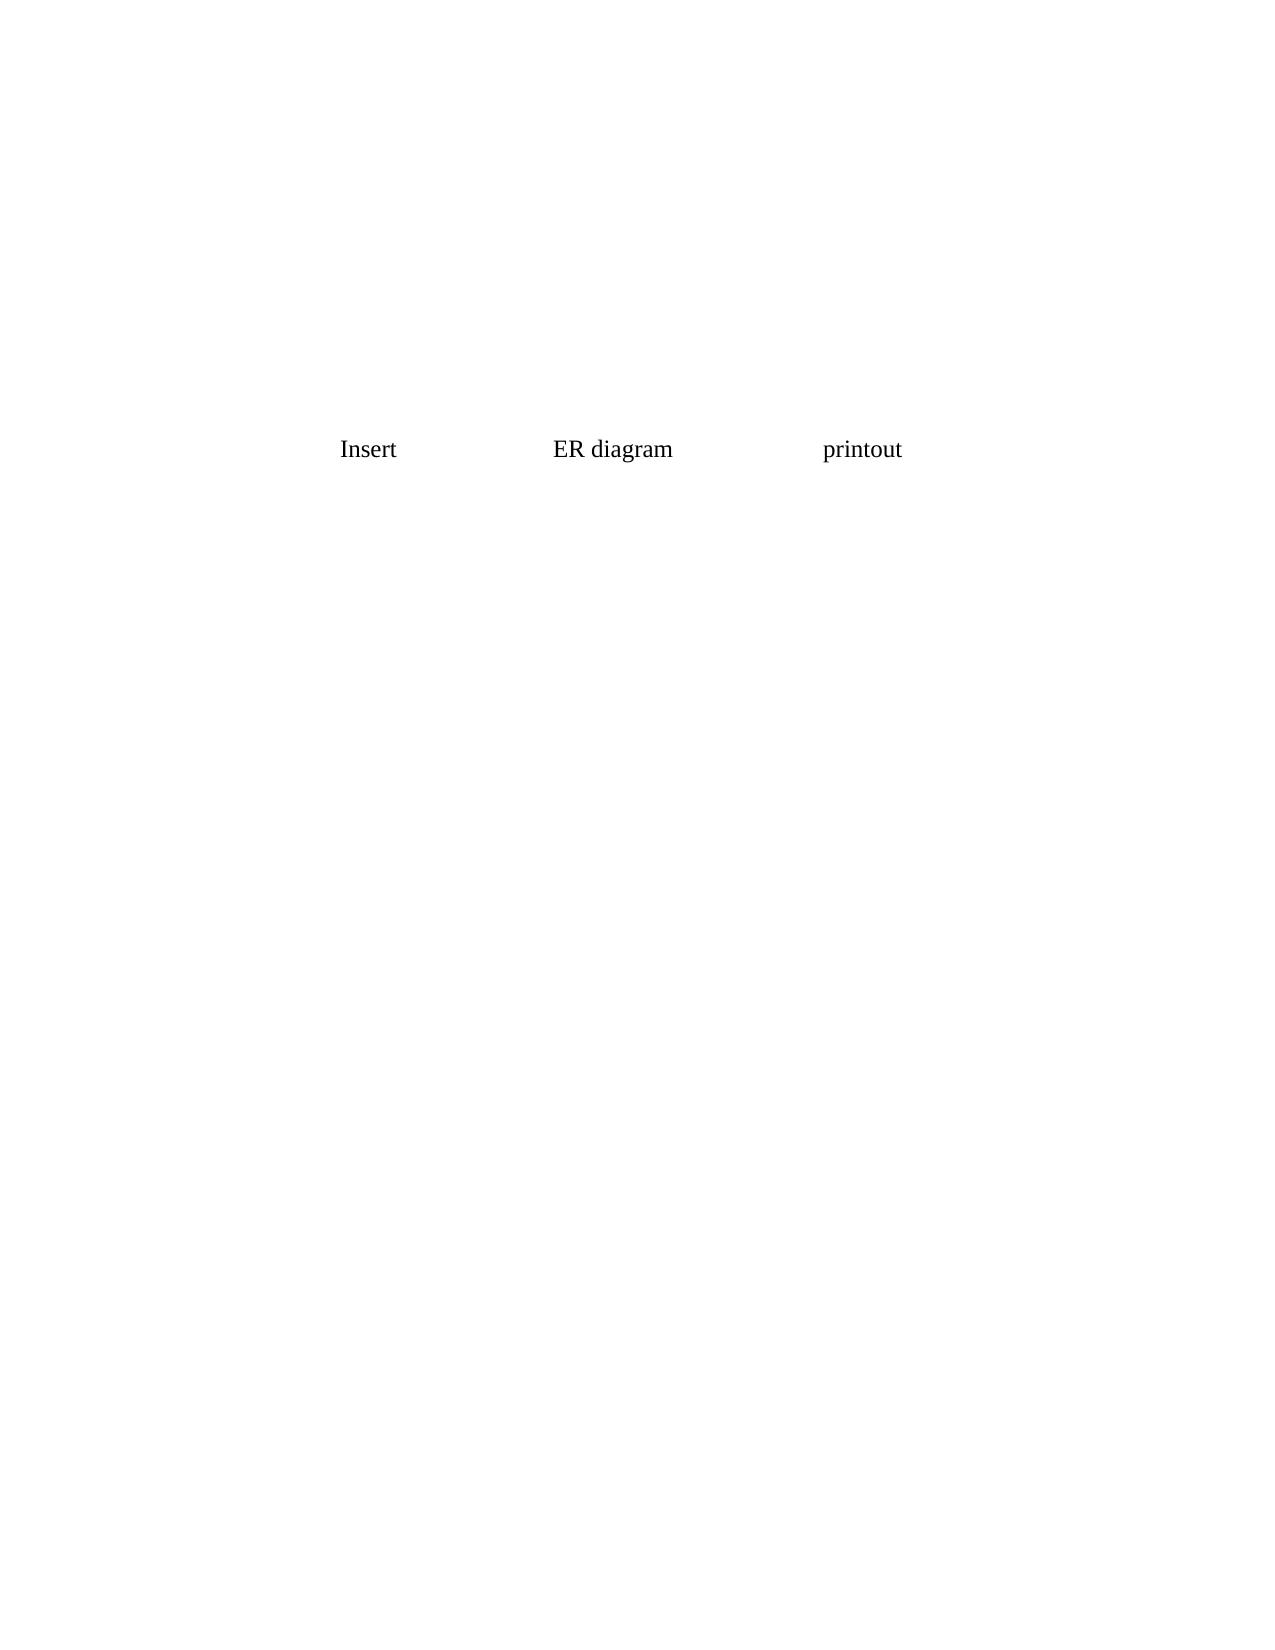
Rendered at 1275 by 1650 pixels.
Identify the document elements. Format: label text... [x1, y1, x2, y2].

text Insert ER diagram printout [118, 434, 1157, 463]
